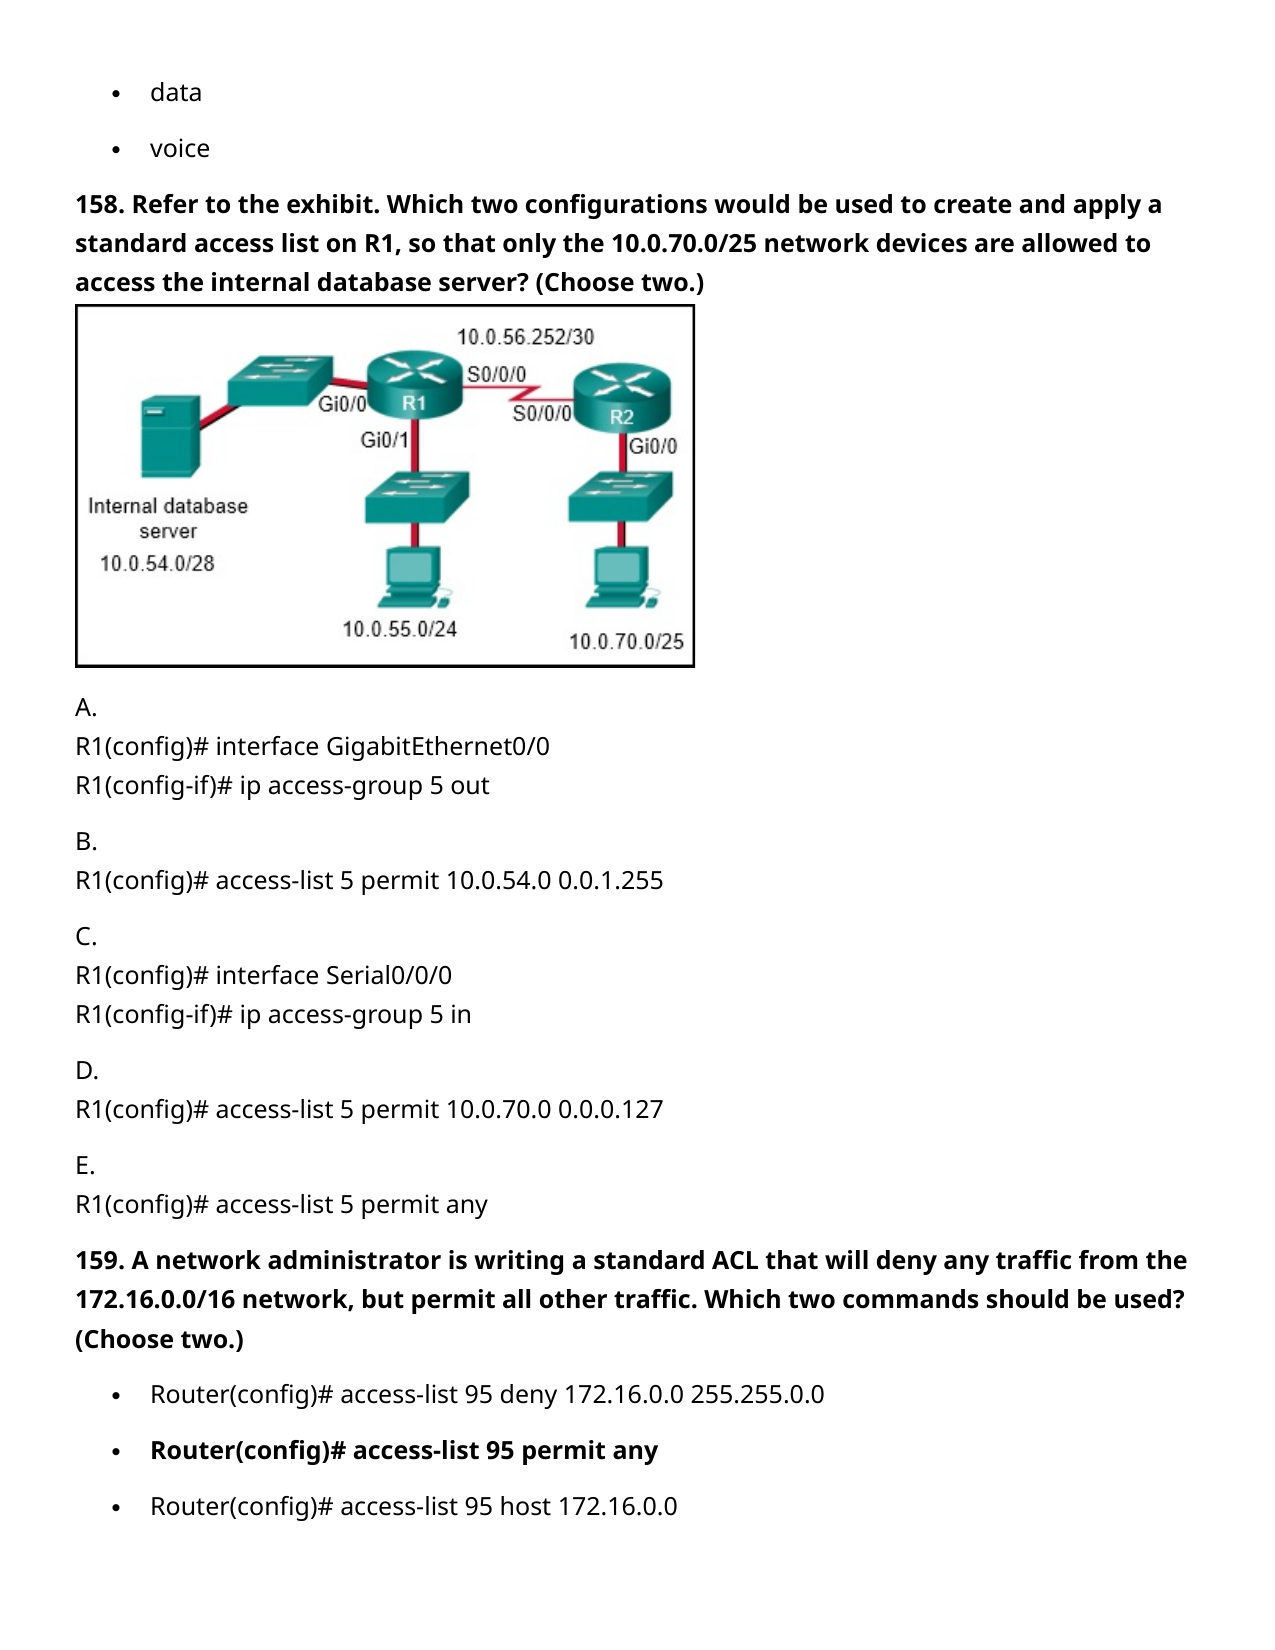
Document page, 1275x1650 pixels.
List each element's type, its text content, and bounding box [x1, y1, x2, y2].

text E. R1(config)# access-list 5 permit any [75, 1148, 1200, 1221]
text 159. A network administrator is writing a standard ACL that will deny any traffic from the 172.16.0.0/16 network, but permit all other traffic. Which two commands should be used? (Choose two.) [75, 1243, 1200, 1355]
list voice [112, 131, 1200, 165]
text 158. Refer to the exhibit. Which two configurations would be used to create and apply a standard access list on R1, so that only the 10.0.70.0/25 network devices are allowed to access the internal database server? (Choose two.) [75, 187, 1200, 668]
text D. R1(config)# access-list 5 permit 10.0.70.0 0.0.0.127 [75, 1053, 1200, 1126]
list Router(config)# access-list 95 host 172.16.0.0 [112, 1489, 1200, 1523]
list Router(config)# access-list 95 permit any [112, 1433, 1200, 1467]
text A. R1(config)# interface GigabitEthernet0/0 R1(config-if)# ip access-group 5 out [75, 690, 1200, 802]
list data [112, 75, 1200, 109]
text C. R1(config)# interface Serial0/0/0 R1(config-if)# ip access-group 5 in [75, 919, 1200, 1031]
text B. R1(config)# access-list 5 permit 10.0.54.0 0.0.1.255 [75, 824, 1200, 897]
list Router(config)# access-list 95 deny 172.16.0.0 255.255.0.0 [112, 1377, 1200, 1411]
